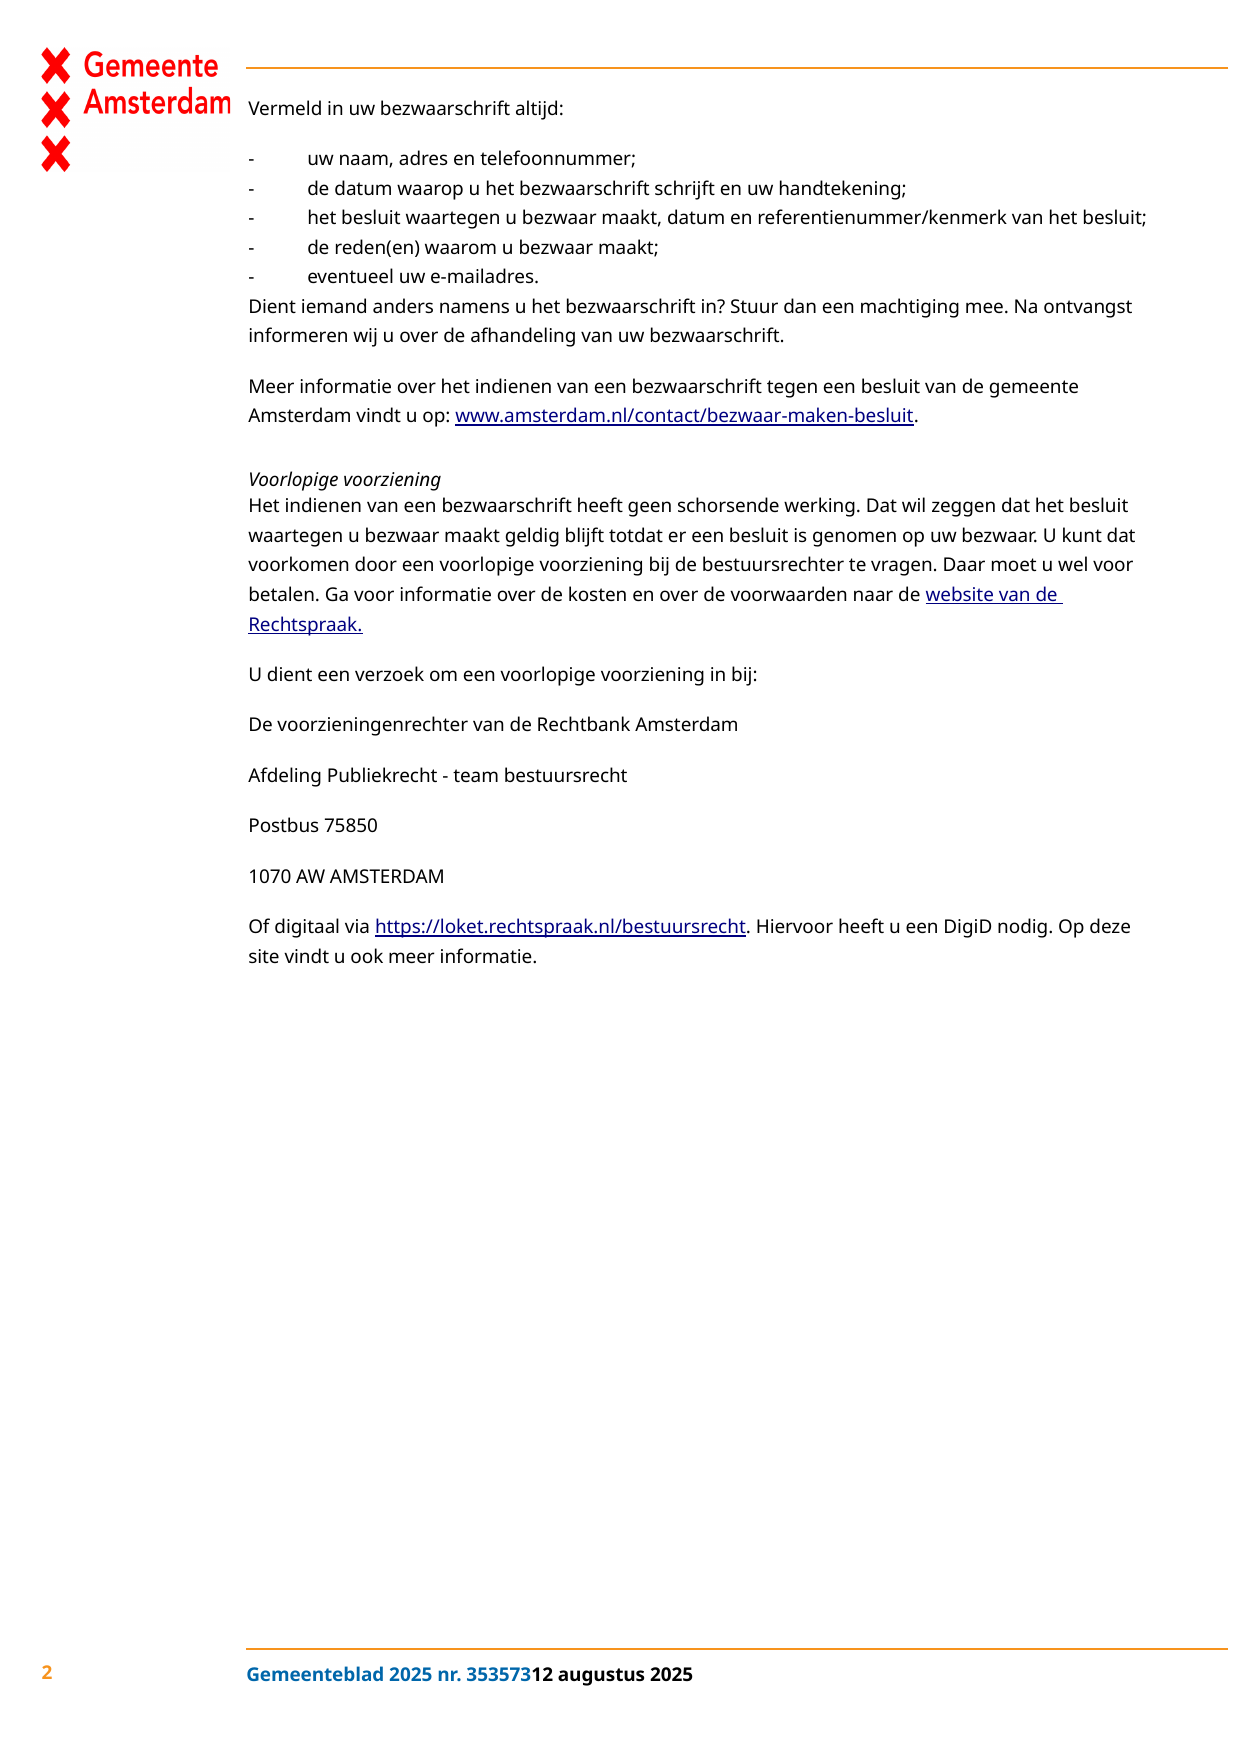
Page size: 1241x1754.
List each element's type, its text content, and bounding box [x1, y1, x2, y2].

text De voorzieningenrechter van de Rechtbank Amsterdam [248, 712, 1152, 737]
text Of digitaal via https://loket.rechtspraak.nl/bestuursrecht. Hiervoor heeft u een DigiD nodig. Op deze site vindt u ook meer informatie. [248, 913, 1152, 968]
list het besluit waartegen u bezwaar maakt, datum en referentienummer/kenmerk van het besluit; [248, 204, 1152, 230]
text Postbus 75850 [248, 812, 1152, 838]
text Voorlopige voorziening [248, 467, 1152, 492]
text U dient een verzoek om een voorlopige voorziening in bij: [248, 661, 1152, 687]
list de datum waarop u het bezwaarschrift schrijft en uw handtekening; [248, 175, 1152, 201]
list de reden(en) waarom u bezwaar maakt; [248, 234, 1152, 260]
text Vermeld in uw bezwaarschrift altijd: [248, 95, 1152, 121]
picture [41, 47, 231, 172]
list uw naam, adres en telefoonnummer; [248, 145, 1152, 171]
text Afdeling Publiekrecht - team bestuursrecht [248, 762, 1152, 788]
list eventueel uw e-mailadres. [248, 263, 1152, 289]
text Het indienen van een bezwaarschrift heeft geen schorsende werking. Dat wil zeggen dat het besluit waartegen u bezwaar maakt geldig blijft totdat er een besluit is genomen op uw bezwaar. U kunt dat voorkomen door een voorlopige voorziening bij de bestuursrechter te vragen. Daar moet u wel voor betalen. Ga voor informatie over de kosten en over de voorwaarden naar de website van de Rechtspraak. [248, 492, 1152, 636]
text Dient iemand anders namens u het bezwaarschrift in? Stuur dan een machtiging mee. Na ontvangst informeren wij u over de afhandeling van uw bezwaarschrift. [248, 293, 1152, 348]
text 1070 AW AMSTERDAM [248, 863, 1152, 888]
text Meer informatie over het indienen van een bezwaarschrift tegen een besluit van de gemeente Amsterdam vindt u op: www.amsterdam.nl/contact/bezwaar-maken-besluit. [248, 373, 1152, 428]
